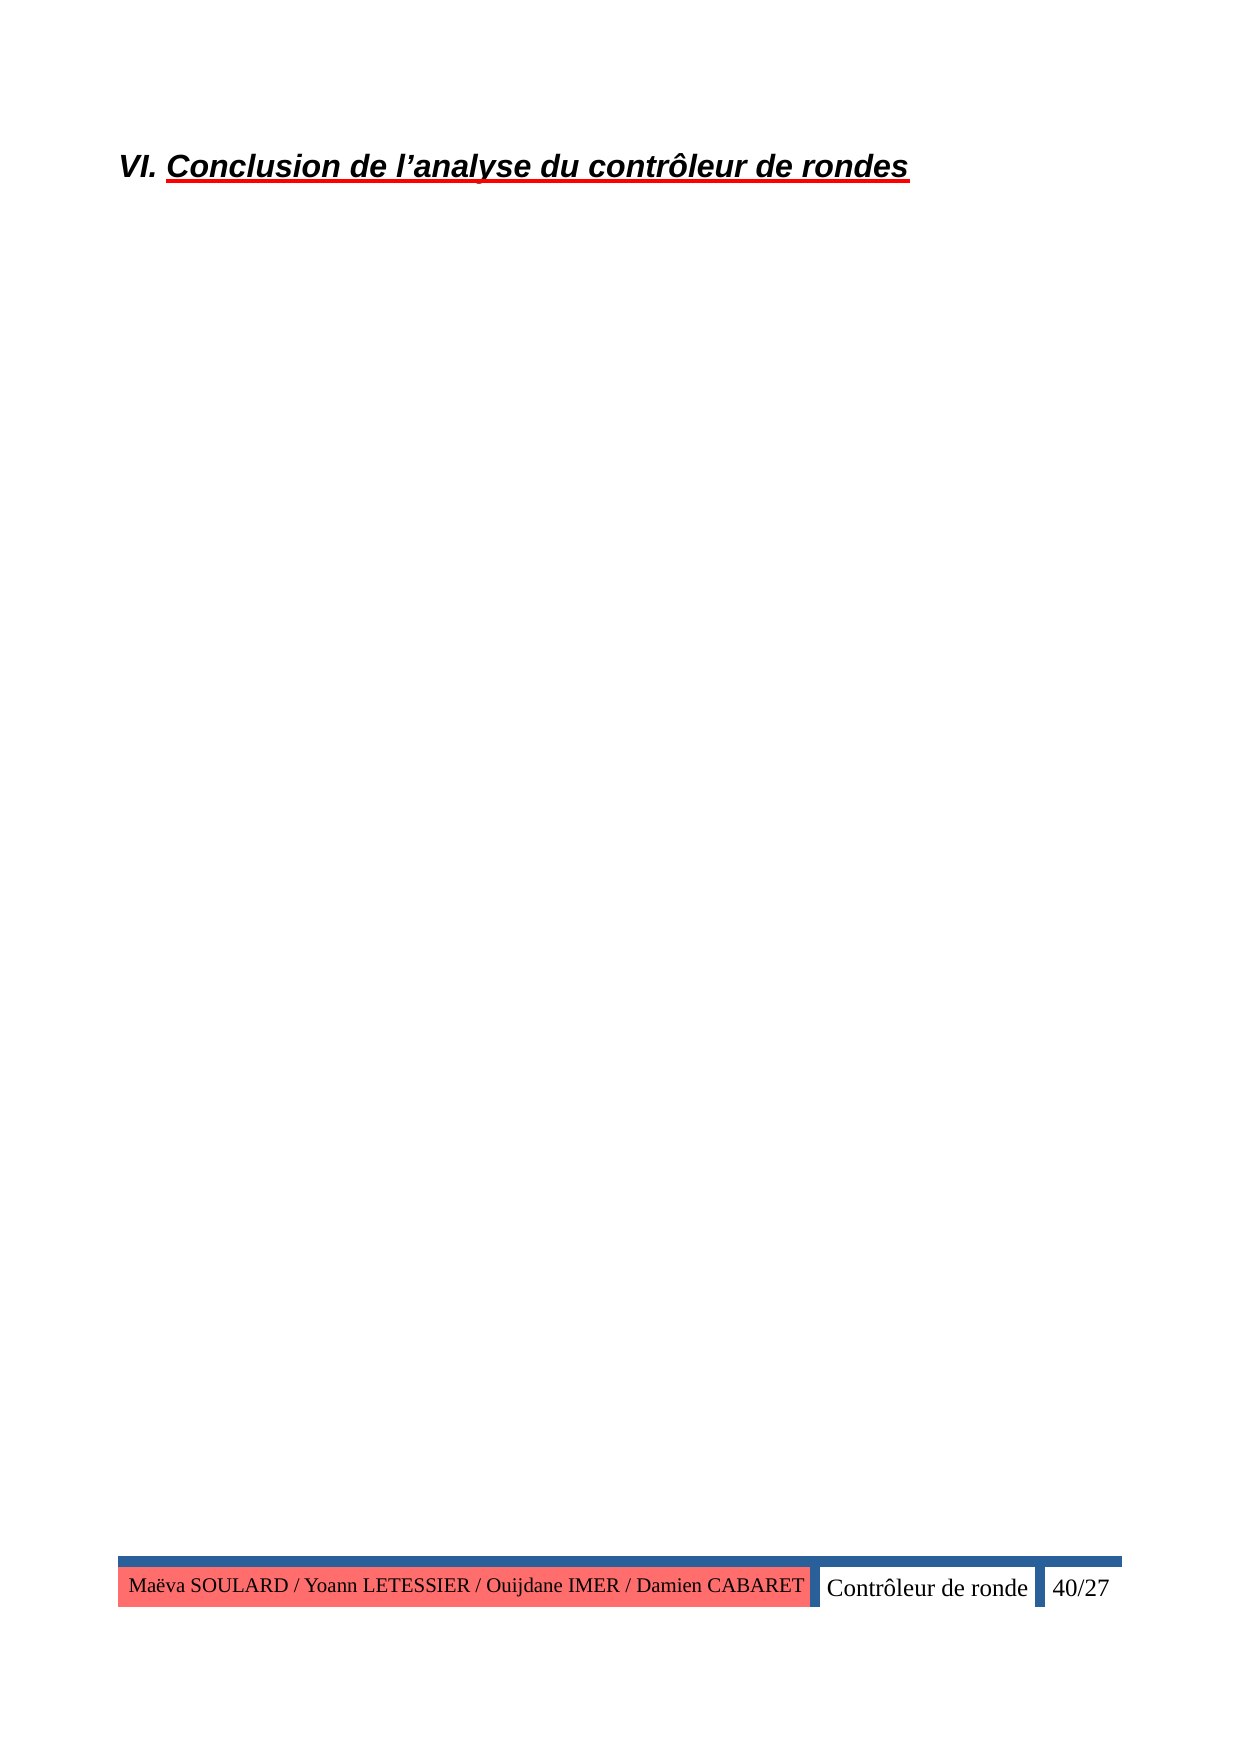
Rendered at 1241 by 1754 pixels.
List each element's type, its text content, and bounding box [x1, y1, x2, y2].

subtitle Conclusion de l’analyse du contrôleur de rondes [118, 147, 1122, 184]
